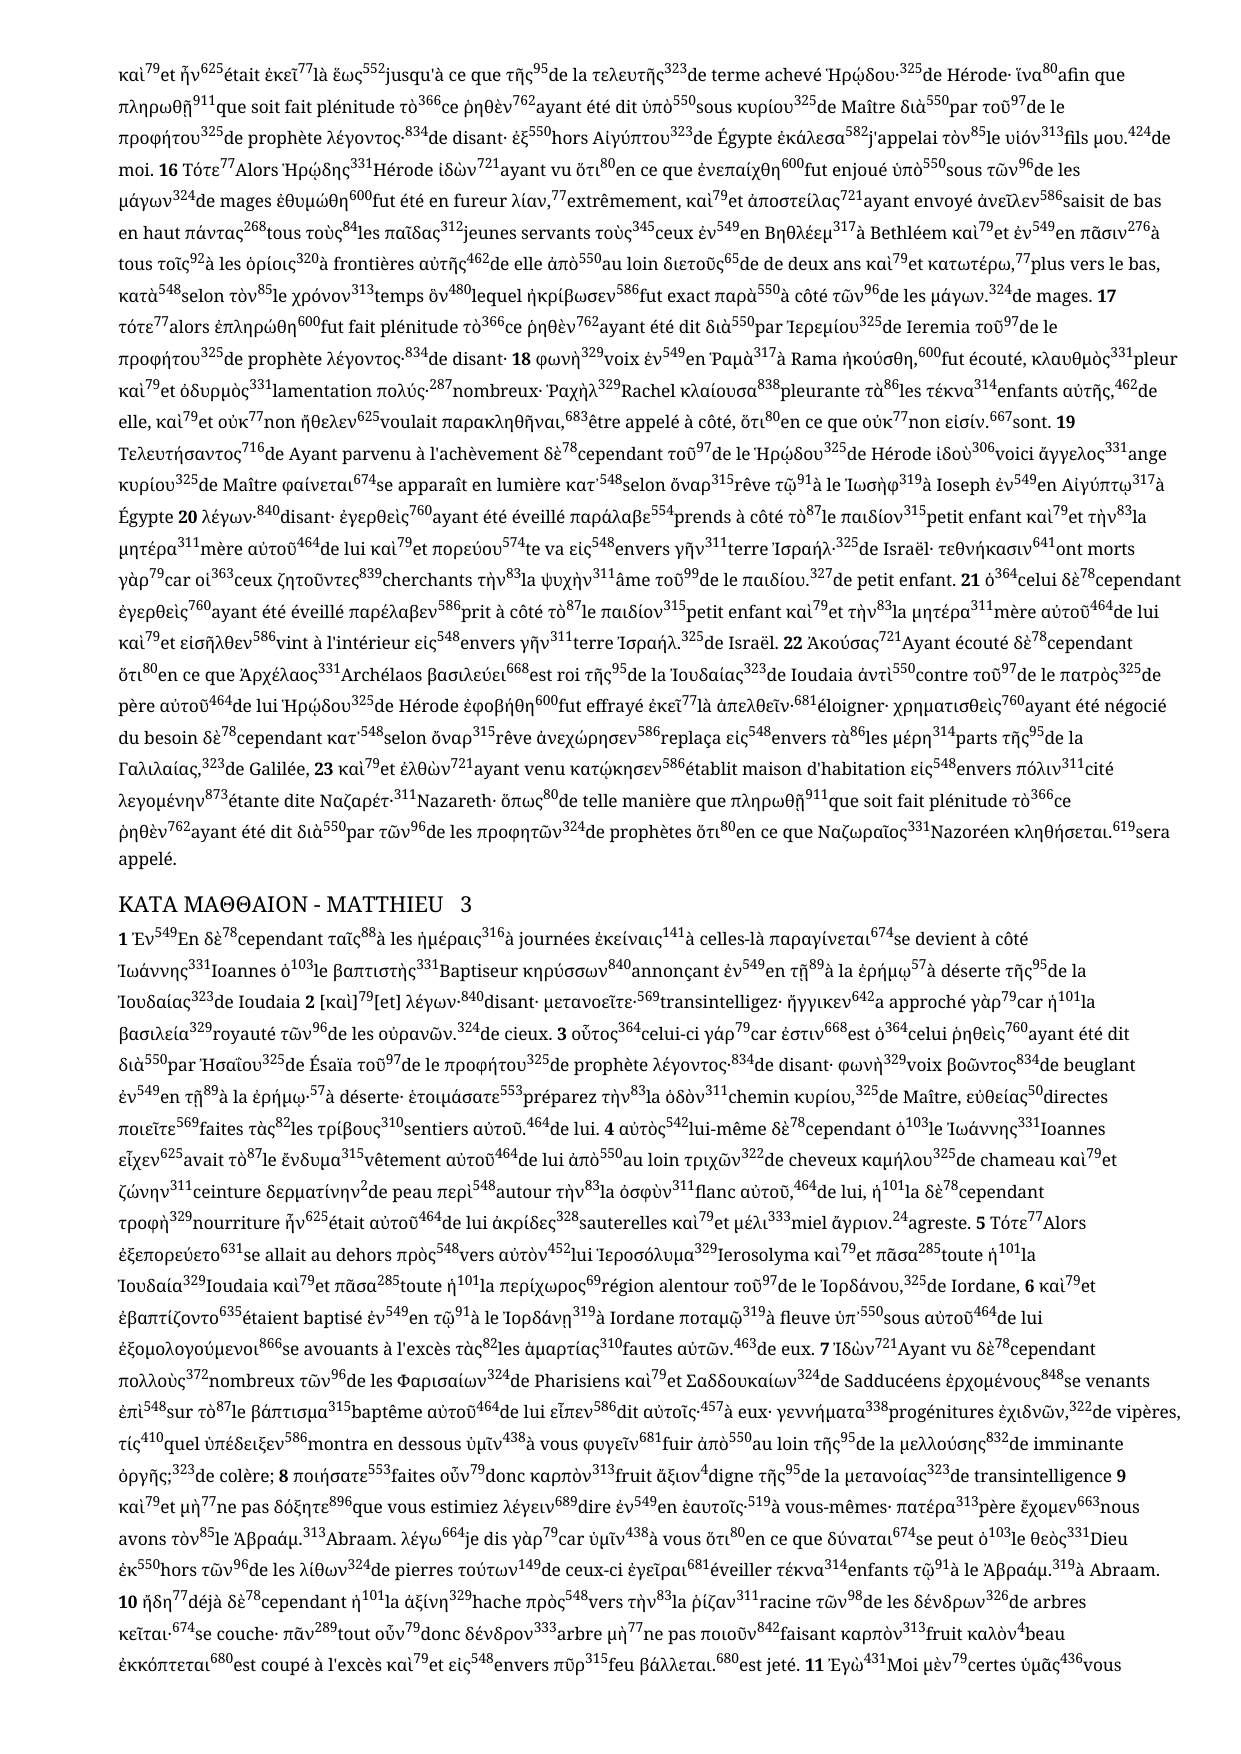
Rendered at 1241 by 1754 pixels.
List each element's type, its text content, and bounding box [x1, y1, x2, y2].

text ΚΑΤΑ ΜΑΘΘΑΙΟΝ - MATTHIEU 3 [118, 889, 1181, 919]
text 1 Ἐν549En δὲ78cependant ταῖς88à les ἡμέραις316à journées ἐκείναις141à celles-là παραγίνεται674se devient à côté Ἰωάννης331Ioannes ὁ103le βαπτιστὴς331Baptiseur κηρύσσων840annonçant ἐν549en τῇ89à la ἐρήμῳ57à déserte τῆς95de la Ἰουδαίας323de Ioudaia 2 [καὶ]79[et] λέγων·840disant· μετανοεῖτε·569transintelligez· ἤγγικεν642a approché γὰρ79car ἡ101la βασιλεία329royauté τῶν96de les οὐρανῶν.324de cieux. 3 οὗτος364celui-ci γάρ79car ἐστιν668est ὁ364celui ῥηθεὶς760ayant été dit διὰ550par Ἠσαΐου325de Ésaïa τοῦ97de le προφήτου325de prophète λέγοντος·834de disant· φωνὴ329voix βοῶντος834de beuglant ἐν549en τῇ89à la ἐρήμῳ·57à déserte· ἑτοιμάσατε553préparez τὴν83la ὁδὸν311chemin κυρίου,325de Maître, εὐθείας50directes ποιεῖτε569faites τὰς82les τρίβους310sentiers αὐτοῦ.464de lui. 4 αὐτὸς542lui-même δὲ78cependant ὁ103le Ἰωάννης331Ioannes εἶχεν625avait τὸ87le ἔνδυμα315vêtement αὐτοῦ464de lui ἀπὸ550au loin τριχῶν322de cheveux καμήλου325de chameau καὶ79et ζώνην311ceinture δερματίνην2de peau περὶ548autour τὴν83la ὀσφὺν311flanc αὐτοῦ,464de lui, ἡ101la δὲ78cependant τροφὴ329nourriture ἦν625était αὐτοῦ464de lui ἀκρίδες328sauterelles καὶ79et μέλι333miel ἄγριον.24agreste. 5 Τότε77Alors ἐξεπορεύετο631se allait au dehors πρὸς548vers αὐτὸν452lui Ἱεροσόλυμα329Ierosolyma καὶ79et πᾶσα285toute ἡ101la Ἰουδαία329Ioudaia καὶ79et πᾶσα285toute ἡ101la περίχωρος69région alentour τοῦ97de le Ἰορδάνου,325de Iordane, 6 καὶ79et ἐβαπτίζοντο635étaient baptisé ἐν549en τῷ91à le Ἰορδάνῃ319à Iordane ποταμῷ319à fleuve ὑπ᾽550sous αὐτοῦ464de lui ἐξομολογούμενοι866se avouants à l'excès τὰς82les ἁμαρτίας310fautes αὐτῶν.463de eux. 7 Ἰδὼν721Ayant vu δὲ78cependant πολλοὺς372nombreux τῶν96de les Φαρισαίων324de Pharisiens καὶ79et Σαδδουκαίων324de Sadducéens ἐρχομένους848se venants ἐπὶ548sur τὸ87le βάπτισμα315baptême αὐτοῦ464de lui εἶπεν586dit αὐτοῖς·457à eux· γεννήματα338progénitures ἐχιδνῶν,322de vipères, τίς410quel ὑπέδειξεν586montra en dessous ὑμῖν438à vous φυγεῖν681fuir ἀπὸ550au loin τῆς95de la μελλούσης832de imminante ὀργῆς;323de colère; 8 ποιήσατε553faites οὖν79donc καρπὸν313fruit ἄξιον4digne τῆς95de la μετανοίας323de transintelligence 9 καὶ79et μὴ77ne pas δόξητε896que vous estimiez λέγειν689dire ἐν549en ἑαυτοῖς·519à vous-mêmes· πατέρα313père ἔχομεν663nous avons τὸν85le Ἀβραάμ.313Abraam. λέγω664je dis γὰρ79car ὑμῖν438à vous ὅτι80en ce que δύναται674se peut ὁ103le θεὸς331Dieu ἐκ550hors τῶν96de les λίθων324de pierres τούτων149de ceux-ci ἐγεῖραι681éveiller τέκνα314enfants τῷ91à le Ἀβραάμ.319à Abraam. 10 ἤδη77déjà δὲ78cependant ἡ101la ἀξίνη329hache πρὸς548vers τὴν83la ῥίζαν311racine τῶν98de les δένδρων326de arbres κεῖται·674se couche· πᾶν289tout οὖν79donc δένδρον333arbre μὴ77ne pas ποιοῦν842faisant καρπὸν313fruit καλὸν4beau ἐκκόπτεται680est coupé à l'excès καὶ79et εἰς548envers πῦρ315feu βάλλεται.680est jeté. 11 Ἐγὼ431Moi μὲν79certes ὑμᾶς436vous βαπτίζω664je baptise ἐν549en ὕδατι321à eau εἰς548envers μετάνοιαν,311transintelligence, ὁ364celui δὲ78cependant ὀπίσω552derrière μου424de moi ἐρχόμενος867se venant ἰσχυρότερός47plus fort μού424de moi ἐστιν,668est, οὗ492de lequel οὐκ77non εἰμὶ664je suis ἱκανὸς47assez-important τὰ86les ὑποδήματα314souliers βαστάσαι·681mettre en charge· αὐτὸς469lui ὑμᾶς436vous βαπτίσει606baptisera ἐν549en πνεύματι321à souffle ἁγίῳ12à saint καὶ79et πυρί·321à feu· 12 οὗ492de lequel τὸ105le πτύον333pelle à vanner ἐν549en τῇ89à la χειρὶ317à main αὐτοῦ464de lui καὶ79et διακαθαριεῖ606purifiera en séparant τὴν83la ἅλωνα311aire à fouler le grain αὐτοῦ464de lui καὶ79et συνάξει606mènera ensemble τὸν85le σῖτον313froment αὐτοῦ464de lui εἰς548envers τὴν83la ἀποθήκην,311grange, τὸ87le δὲ78cependant ἄχυρον315paille κατακαύσει606brûlera complètement πυρὶ321à feu ἀσβέστῳ.12à inextinguible. 13 Τότε77Alors παραγίνεται674se devient à côté ὁ103le Ἰησοῦς331Iésous ἀπὸ550au loin τῆς95de la Γαλιλαίας323de Galilée ἐπὶ548sur τὸν85le Ἰορδάνην313Iordane πρὸς548vers τὸν85le Ἰωάννην313Ioannes τοῦ360de ce βαπτισθῆναι683être baptisé ὑπ᾽550sous αὐτοῦ.464de lui. 14 ὁ103le δὲ78cependant Ἰωάννης331Ioannes διεκώλυεν625empêchait en séparant αὐτὸν452lui λέγων·840disant· ἐγὼ431moi χρείαν311besoin ἔχω664j'ai ὑπὸ550sous σοῦ442de toi βαπτισθῆναι,683être baptisé, καὶ79et σὺ448toi ἔρχῃ672tu te viens πρός548vers με;417moi; 15 ἀποκριθεὶς760ayant été répondu δὲ78cependant ὁ103le Ἰησοῦς331Iésous εἶπεν586dit πρὸς548vers αὐτόν·452lui· ἄφες554abandonne ἄρτι,77à l'instant, οὕτως77ainsi γὰρ79car πρέπον842étant remarquable ἐστὶν668est ἡμῖν419à nous πληρῶσαι681faire plénitude πᾶσαν267toute δικαιοσύνην.311justice. τότε77alors ἀφίησιν668abandonne αὐτόν.452lui. 16 βαπτισθεὶς760ayant été baptisé δὲ78cependant ὁ103le Ἰησοῦς331Iésous εὐθὺς77directement ἀνέβη586monta ἀπὸ550au loin τοῦ99de le ὕδατος·327de eau· καὶ79et ἰδοὺ306voici ἠνεῴχθησαν599furent ouvert [αὐτῷ]458[à lui] οἱ102les οὐρανοί,330cieux, καὶ79et εἶδεν586vit [τὸ]87[le] πνεῦμα315souffle [τοῦ]97[de le] θεοῦ325de Dieu καταβαῖνον824descendant ὡσεὶ80comme si περιστερὰν311colombe [καὶ]79[et] ἐρχόμενον851se venant ἐπ᾽548sur αὐτόν·452lui· 17 καὶ79et ἰδοὺ306voici φωνὴ329voix ἐκ550hors τῶν96de les οὐρανῶν324de cieux λέγουσα·838disante· οὗτός364celui-ci ἐστιν668est ὁ103le υἱός331fils μου424de moi ὁ103le ἀγαπητός,71aimé, ἐν549en ᾧ486à lequel εὐδόκησα.582j'estimai en bien. [118, 923, 1181, 1677]
text 1 Τοῦ97de Le δὲ78cependant Ἰησοῦ325de Iésous γεννηθέντος754de ayant été engendré ἐν549en Βηθλέεμ317à Bethléem τῆς95de la Ἰουδαίας323de Ioudaia ἐν549en ἡμέραις316à journées Ἡρῴδου325de Hérode τοῦ97de le βασιλέως,325de roi, ἰδοὺ306voici μάγοι330mages ἀπὸ550au loin ἀνατολῶν322de levants παρεγένοντο591se devinrent à côté εἰς548envers Ἱεροσόλυμα314Ierosolymas 2 λέγοντες·839disants· ποῦ77où? ἐστιν668est ὁ364celui τεχθεὶς760ayant été enfanté βασιλεὺς331roi τῶν96de les Ἰουδαίων;64de Ioudaiens; εἴδομεν581nous vîmes γὰρ79car αὐτοῦ464de lui τὸν85le ἀστέρα313étoile ἐν549en τῇ89à la ἀνατολῇ317à levant καὶ79et ἤλθομεν581nous vînmes προσκυνῆσαι681prosterner vers αὐτῷ.458à lui. 3 ἀκούσας721ayant écouté δὲ78cependant ὁ103le βασιλεὺς331roi Ἡρῴδης331Hérode ἐταράχθη600fut troublé καὶ79et πᾶσα285toute Ἱεροσόλυμα329Ierosolyma μετ᾽550avec αὐτοῦ,464de lui, 4 καὶ79et συναγαγὼν721ayant mené ensemble πάντας268tous τοὺς84les ἀρχιερεῖς312chefs sacrificateurs καὶ79et γραμματεῖς312lettrés τοῦ97de le λαοῦ325de peuple ἐπυνθάνετο631se enquérait παρ᾽550à côté αὐτῶν463de eux ποῦ77où? ὁ103le χριστὸς331Christ γεννᾶται.680est engendré. 5 οἱ468ceux δὲ78cependant εἶπαν585dirent αὐτῷ·458à lui· ἐν549en Βηθλέεμ317à Bethléem τῆς95de la Ἰουδαίας·323de Ioudaia· οὕτως77ainsi γὰρ79car γέγραπται654a été graphé διὰ550par τοῦ97de le προφήτου·325de prophète· 6 καὶ79et σὺ448toi Βηθλέεμ,335Bethléem, γῆ335terre Ἰούδα,325de Iouda, οὐδαμῶς77certainement pas ἐλαχίστη45moindre εἶ666tu es ἐν549en τοῖς90à les ἡγεμόσιν318à gouverneurs Ἰούδα·325de Iouda· ἐκ550hors σοῦ442de toi γὰρ79car ἐξελεύσεται612se sortira ἡγούμενος,867se gouvernant, ὅστις498lequel un quelconque ποιμανεῖ606bergera τὸν85le λαόν313peuple μου424de moi τὸν85le Ἰσραήλ.313Israël. 7 Τότε77Alors Ἡρῴδης331Hérode λάθρᾳ77en omission καλέσας721ayant appelé τοὺς84les μάγους312mages ἠκρίβωσεν586fut exact παρ᾽550à côté αὐτῶν463de eux τὸν85le χρόνον313temps τοῦ97de le φαινομένου861de se apparaissant en lumière ἀστέρος,325de étoile, 8 καὶ79et πέμψας721ayant mandé αὐτοὺς451eux εἰς548envers Βηθλέεμ311Bethléem εἶπεν·586dit· πορευθέντες759ayants étés allés ἐξετάσατε553examinez à l'excès ἀκριβῶς77exactement περὶ550autour τοῦ99de le παιδίου·327de petit enfant· ἐπὰν80dès que le cas échéant δὲ78cependant εὕρητε,896que vous trouviez, ἀπαγγείλατέ553rapportez annonce μοι,420à moi, ὅπως80de telle manière que κἀγὼ431et moi ἐλθὼν721ayant venu προσκυνήσω895que je prosterne vers αὐτῷ.458à lui. 9 Οἱ363Ceux δὲ78cependant ἀκούσαντες720ayants écoutés τοῦ97de le βασιλέως325de roi ἐπορεύθησαν599furent allé καὶ79et ἰδοὺ306voici ὁ103le ἀστήρ,331étoile, ὃν480lequel εἶδον585virent ἐν549en τῇ89à la ἀνατολῇ,317à levant, προῆγεν625menait devant αὐτούς,451eux, ἕως80jusqu'à ce que ἐλθὼν721ayant venu ἐστάθη600fut dressé ἐπάνω552sur le haut οὗ77où ἦν625était τὸ105le παιδίον.333petit enfant. 10 ἰδόντες720ayants vus δὲ78cependant τὸν85le ἀστέρα313étoile ἐχάρησαν599furent été de joie χαρὰν311joie μεγάλην2grande σφόδρα.77véhémentement. 11 καὶ79et ἐλθόντες720ayants venus εἰς548envers τὴν83la οἰκίαν311maison d'habitation εἶδον585virent τὸ87le παιδίον315petit enfant μετὰ550avec Μαρίας323de Maria τῆς95de la μητρὸς323de mère αὐτοῦ,464de lui, καὶ79et πεσόντες720ayants tombés προσεκύνησαν585prosternèrent vers αὐτῷ458à lui καὶ79et ἀνοίξαντες720ayants ouverts τοὺς84les θησαυροὺς312trésors αὐτῶν463de eux προσήνεγκαν585apportèrent αὐτῷ458à lui δῶρα,314dons, χρυσὸν313or καὶ79et λίβανον313oliban καὶ79et σμύρναν.311myrrhe. 12 Καὶ79Et χρηματισθέντες759ayants étés négociés du besoin κατ᾽548selon ὄναρ315rêve μὴ77ne pas ἀνακάμψαι681fléchir de bas en haut πρὸς548vers Ἡρῴδην,313Hérode, δι᾽550par ἄλλης125de autre ὁδοῦ323de chemin ἀνεχώρησαν585replacèrent εἰς548envers τὴν83la χώραν311région αὐτῶν.463de eux. 13 Ἀναχωρησάντων715de Ayants replacés δὲ78cependant αὐτῶν463de eux ἰδοὺ306voici ἄγγελος331ange κυρίου325de Maître φαίνεται674se apparaît en lumière κατ᾽548selon ὄναρ315rêve τῷ91à le Ἰωσὴφ319à Ioseph λέγων·840disant· ἐγερθεὶς760ayant été éveillé παράλαβε554prends à côté τὸ87le παιδίον315petit enfant καὶ79et τὴν83la μητέρα311mère αὐτοῦ464de lui καὶ79et φεῦγε570fuis εἰς548envers Αἴγυπτον311Égypte καὶ79et ἴσθι570sois ἐκεῖ77là ἕως80jusqu'à ce que ἂν340le cas échéant εἴπω895que je dise σοι·439à toi· μέλλει668immine γὰρ79car Ἡρῴδης331Hérode ζητεῖν689chercher τὸ87le παιδίον315petit enfant τοῦ360de ce ἀπολέσαι681dépérir αὐτό.454lui. 14 ὁ364celui δὲ78cependant ἐγερθεὶς760ayant été éveillé παρέλαβεν586prit à côté τὸ87le παιδίον315petit enfant καὶ79et τὴν83la μητέρα311mère αὐτοῦ464de lui νυκτὸς323de nuit καὶ79et ἀνεχώρησεν586replaça εἰς548envers Αἴγυπτον,311Égypte, 15 καὶ79et ἦν625était ἐκεῖ77là ἕως552jusqu'à ce que τῆς95de la τελευτῆς323de terme achevé Ἡρῴδου·325de Hérode· ἵνα80afin que πληρωθῇ911que soit fait plénitude τὸ366ce ῥηθὲν762ayant été dit ὑπὸ550sous κυρίου325de Maître διὰ550par τοῦ97de le προφήτου325de prophète λέγοντος·834de disant· ἐξ550hors Αἰγύπτου323de Égypte ἐκάλεσα582j'appelai τὸν85le υἱόν313fils μου.424de moi. 16 Τότε77Alors Ἡρῴδης331Hérode ἰδὼν721ayant vu ὅτι80en ce que ἐνεπαίχθη600fut enjoué ὑπὸ550sous τῶν96de les μάγων324de mages ἐθυμώθη600fut été en fureur λίαν,77extrêmement, καὶ79et ἀποστείλας721ayant envoyé ἀνεῖλεν586saisit de bas en haut πάντας268tous τοὺς84les παῖδας312jeunes servants τοὺς345ceux ἐν549en Βηθλέεμ317à Bethléem καὶ79et ἐν549en πᾶσιν276à tous τοῖς92à les ὁρίοις320à frontières αὐτῆς462de elle ἀπὸ550au loin διετοῦς65de de deux ans καὶ79et κατωτέρω,77plus vers le bas, κατὰ548selon τὸν85le χρόνον313temps ὃν480lequel ἠκρίβωσεν586fut exact παρὰ550à côté τῶν96de les μάγων.324de mages. 17 τότε77alors ἐπληρώθη600fut fait plénitude τὸ366ce ῥηθὲν762ayant été dit διὰ550par Ἰερεμίου325de Ieremia τοῦ97de le προφήτου325de prophète λέγοντος·834de disant· 18 φωνὴ329voix ἐν549en Ῥαμὰ317à Rama ἠκούσθη,600fut écouté, κλαυθμὸς331pleur καὶ79et ὀδυρμὸς331lamentation πολύς·287nombreux· Ῥαχὴλ329Rachel κλαίουσα838pleurante τὰ86les τέκνα314enfants αὐτῆς,462de elle, καὶ79et οὐκ77non ἤθελεν625voulait παρακληθῆναι,683être appelé à côté, ὅτι80en ce que οὐκ77non εἰσίν.667sont. 19 Τελευτήσαντος716de Ayant parvenu à l'achèvement δὲ78cependant τοῦ97de le Ἡρῴδου325de Hérode ἰδοὺ306voici ἄγγελος331ange κυρίου325de Maître φαίνεται674se apparaît en lumière κατ᾽548selon ὄναρ315rêve τῷ91à le Ἰωσὴφ319à Ioseph ἐν549en Αἰγύπτῳ317à Égypte 20 λέγων·840disant· ἐγερθεὶς760ayant été éveillé παράλαβε554prends à côté τὸ87le παιδίον315petit enfant καὶ79et τὴν83la μητέρα311mère αὐτοῦ464de lui καὶ79et πορεύου574te va εἰς548envers γῆν311terre Ἰσραήλ·325de Israël· τεθνήκασιν641ont morts γὰρ79car οἱ363ceux ζητοῦντες839cherchants τὴν83la ψυχὴν311âme τοῦ99de le παιδίου.327de petit enfant. 21 ὁ364celui δὲ78cependant ἐγερθεὶς760ayant été éveillé παρέλαβεν586prit à côté τὸ87le παιδίον315petit enfant καὶ79et τὴν83la μητέρα311mère αὐτοῦ464de lui καὶ79et εἰσῆλθεν586vint à l'intérieur εἰς548envers γῆν311terre Ἰσραήλ.325de Israël. 22 Ἀκούσας721Ayant écouté δὲ78cependant ὅτι80en ce que Ἀρχέλαος331Archélaos βασιλεύει668est roi τῆς95de la Ἰουδαίας323de Ioudaia ἀντὶ550contre τοῦ97de le πατρὸς325de père αὐτοῦ464de lui Ἡρῴδου325de Hérode ἐφοβήθη600fut effrayé ἐκεῖ77là ἀπελθεῖν·681éloigner· χρηματισθεὶς760ayant été négocié du besoin δὲ78cependant κατ᾽548selon ὄναρ315rêve ἀνεχώρησεν586replaça εἰς548envers τὰ86les μέρη314parts τῆς95de la Γαλιλαίας,323de Galilée, 23 καὶ79et ἐλθὼν721ayant venu κατῴκησεν586établit maison d'habitation εἰς548envers πόλιν311cité λεγομένην873étante dite Ναζαρέτ·311Nazareth· ὅπως80de telle manière que πληρωθῇ911que soit fait plénitude τὸ366ce ῥηθὲν762ayant été dit διὰ550par τῶν96de les προφητῶν324de prophètes ὅτι80en ce que Ναζωραῖος331Nazoréen κληθήσεται.619sera appelé. [118, 59, 1181, 871]
